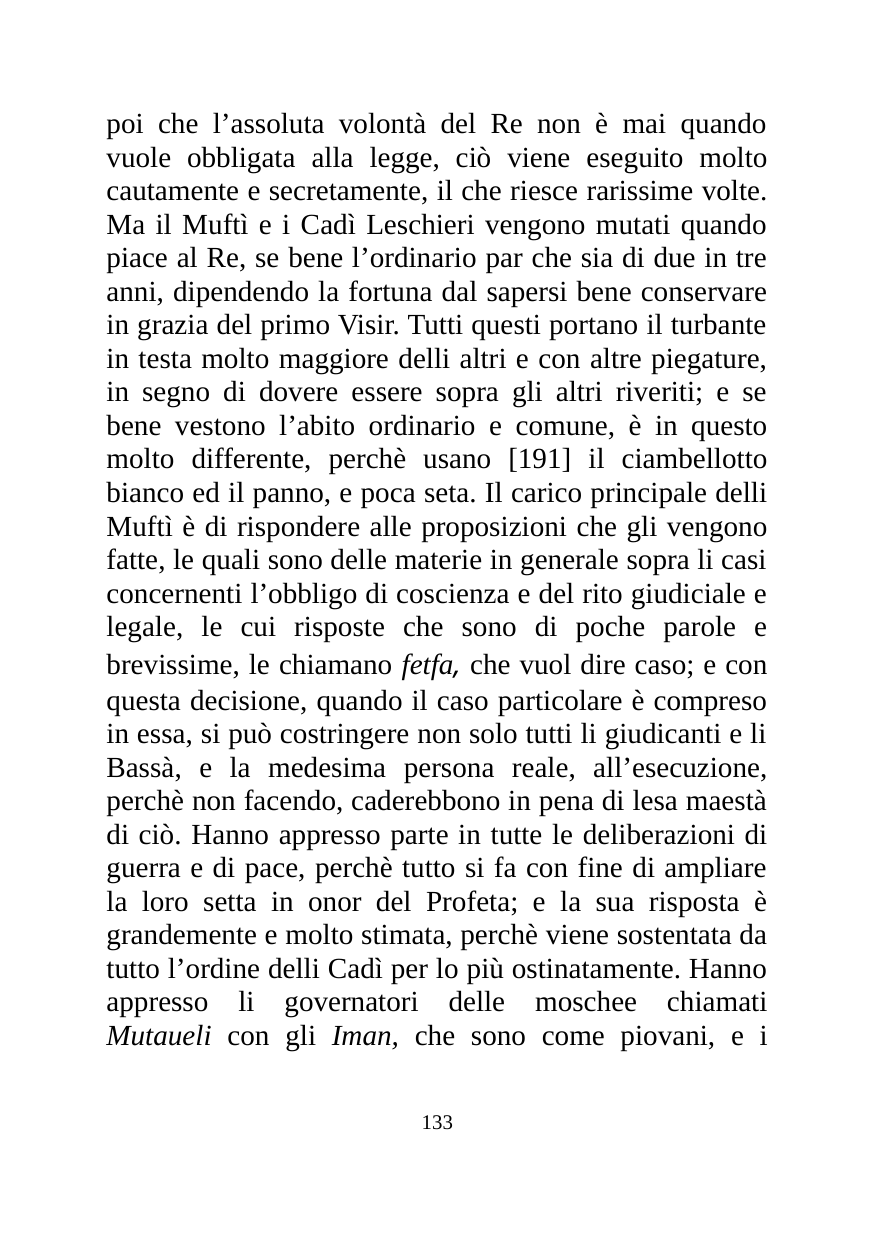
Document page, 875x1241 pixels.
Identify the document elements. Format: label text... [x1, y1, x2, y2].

text poi che l’assoluta volontà del Re non è mai quando vuole obbligata alla legge, ciò viene eseguito molto cautamente e secretamente, il che riesce rarissime volte. Ma il Muftì e i Cadì Leschieri vengono mutati quando piace al Re, se bene l’ordinario par che sia di due in tre anni, dipendendo la fortuna dal sapersi bene conservare in grazia del primo Visir. Tutti questi portano il turbante in testa molto maggiore delli altri e con altre piegature, in segno di dovere essere sopra gli altri riveriti; e se bene vestono l’abito ordinario e comune, è in questo molto differente, perchè usano [191] il ciambellotto bianco ed il panno, e poca seta. Il carico principale delli Muftì è di rispondere alle proposizioni che gli vengono fatte, le quali sono delle materie in generale sopra li casi concernenti l’obbligo di coscienza e del rito giudiciale e legale, le cui risposte che sono di poche parole e brevissime, le chiamano fetfa, che vuol dire caso; e con questa decisione, quando il caso particolare è compreso in essa, si può costringere non solo tutti li giudicanti e li Bassà, e la medesima persona reale, all’esecuzione, perchè non facendo, caderebbono in pena di lesa maestà di ciò. Hanno appresso parte in tutte le deliberazioni di guerra e di pace, perchè tutto si fa con fine di ampliare la loro setta in onor del Profeta; e la sua risposta è grandemente e molto stimata, perchè viene sostentata da tutto l’ordine delli Cadì per lo più ostinatamente. Hanno appresso li governatori delle moschee chiamati Mutaueli con gli Iman, che sono come piovani, e i [106, 106, 768, 1052]
